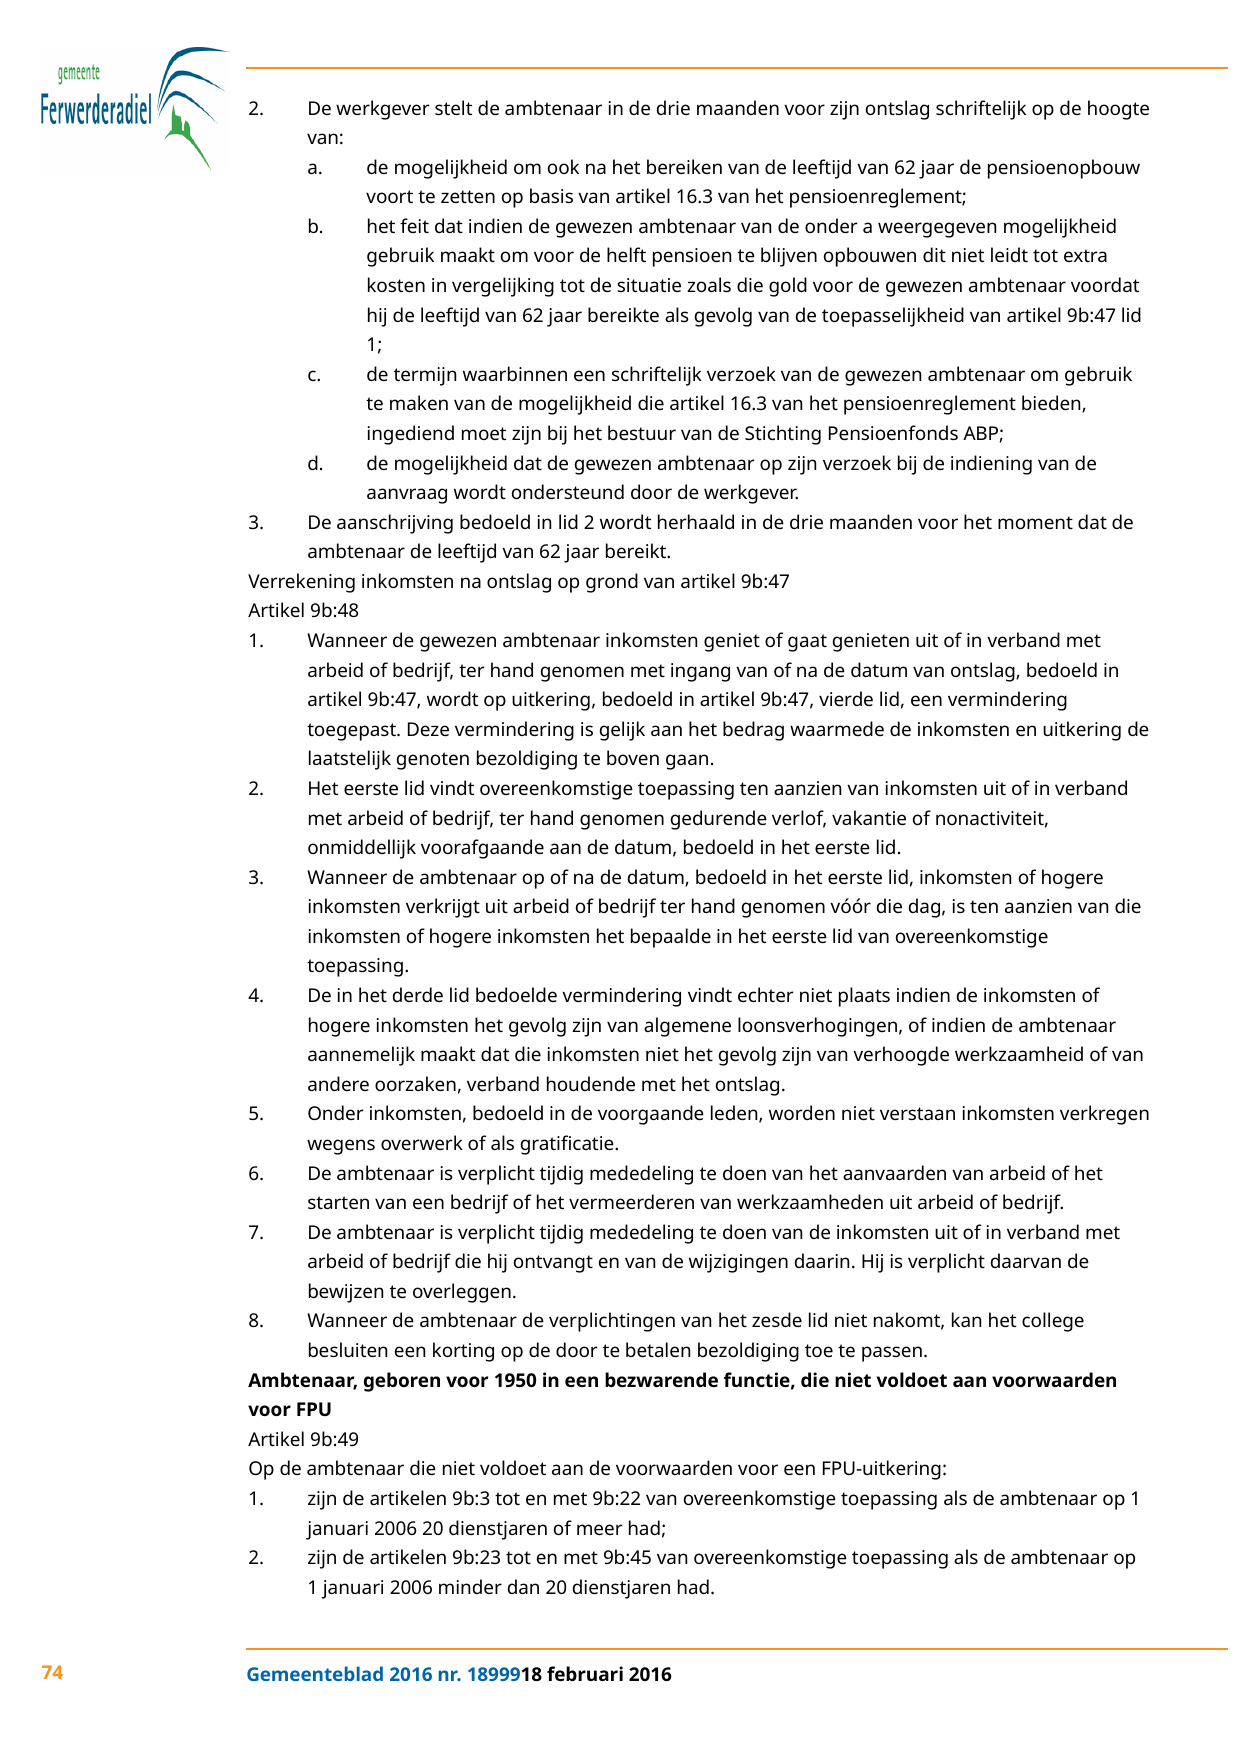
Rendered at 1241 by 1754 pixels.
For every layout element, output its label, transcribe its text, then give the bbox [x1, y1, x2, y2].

text Artikel 9b:49 [248, 1426, 1152, 1452]
list zijn de artikelen 9b:3 tot en met 9b:22 van overeenkomstige toepassing als de ambtenaar op 1 januari 2006 20 dienstjaren of meer had; [248, 1485, 1152, 1541]
list De ambtenaar is verplicht tijdig mededeling te doen van de inkomsten uit of in verband met arbeid of bedrijf die hij ontvangt en van de wijzigingen daarin. Hij is verplicht daarvan de bewijzen te overleggen. [248, 1219, 1152, 1304]
text Op de ambtenaar die niet voldoet aan de voorwaarden voor een FPU-uitkering: [248, 1456, 1152, 1481]
list Wanneer de gewezen ambtenaar inkomsten geniet of gaat genieten uit of in verband met arbeid of bedrijf, ter hand genomen met ingang van of na de datum van ontslag, bedoeld in artikel 9b:47, wordt op uitkering, bedoeld in artikel 9b:47, vierde lid, een vermindering toegepast. Deze vermindering is gelijk aan het bedrag waarmede de inkomsten en uitkering de laatstelijk genoten bezoldiging te boven gaan. [248, 627, 1152, 771]
text Ambtenaar, geboren voor 1950 in een bezwarende functie, die niet voldoet aan voorwaarden voor FPU [248, 1367, 1152, 1422]
list de mogelijkheid om ook na het bereiken van de leeftijd van 62 jaar de pensioenopbouw voort te zetten op basis van artikel 16.3 van het pensioenreglement; [307, 154, 1152, 209]
list De in het derde lid bedoelde vermindering vindt echter niet plaats indien de inkomsten of hogere inkomsten het gevolg zijn van algemene loonsverhogingen, of indien de ambtenaar aannemelijk maakt dat die inkomsten niet het gevolg zijn van verhoogde werkzaamheid of van andere oorzaken, verband houdende met het ontslag. [248, 982, 1152, 1097]
list Het eerste lid vindt overeenkomstige toepassing ten aanzien van inkomsten uit of in verband met arbeid of bedrijf, ter hand genomen gedurende verlof, vakantie of nonactiviteit, onmiddellijk voorafgaande aan de datum, bedoeld in het eerste lid. [248, 775, 1152, 860]
list Onder inkomsten, bedoeld in de voorgaande leden, worden niet verstaan inkomsten verkregen wegens overwerk of als gratificatie. [248, 1101, 1152, 1156]
list Wanneer de ambtenaar op of na de datum, bedoeld in het eerste lid, inkomsten of hogere inkomsten verkrijgt uit arbeid of bedrijf ter hand genomen vóór die dag, is ten aanzien van die inkomsten of hogere inkomsten het bepaalde in het eerste lid van overeenkomstige toepassing. [248, 864, 1152, 978]
picture [41, 47, 231, 172]
list zijn de artikelen 9b:23 tot en met 9b:45 van overeenkomstige toepassing als de ambtenaar op 1 januari 2006 minder dan 20 dienstjaren had. [248, 1544, 1152, 1600]
list het feit dat indien de gewezen ambtenaar van de onder a weergegeven mogelijkheid gebruik maakt om voor de helft pensioen te blijven opbouwen dit niet leidt tot extra kosten in vergelijking tot de situatie zoals die gold voor de gewezen ambtenaar voordat hij de leeftijd van 62 jaar bereikte als gevolg van de toepasselijkheid van artikel 9b:47 lid 1; [307, 213, 1152, 357]
text Verrekening inkomsten na ontslag op grond van artikel 9b:47 [248, 568, 1152, 594]
list De werkgever stelt de ambtenaar in de drie maanden voor zijn ontslag schriftelijk op de hoogte van: [248, 95, 1152, 150]
list Wanneer de ambtenaar de verplichtingen van het zesde lid niet nakomt, kan het college besluiten een korting op de door te betalen bezoldiging toe te passen. [248, 1308, 1152, 1363]
list De aanschrijving bedoeld in lid 2 wordt herhaald in de drie maanden voor het moment dat de ambtenaar de leeftijd van 62 jaar bereikt. [248, 509, 1152, 564]
list de mogelijkheid dat de gewezen ambtenaar op zijn verzoek bij de indiening van de aanvraag wordt ondersteund door de werkgever. [307, 450, 1152, 505]
list de termijn waarbinnen een schriftelijk verzoek van de gewezen ambtenaar om gebruik te maken van de mogelijkheid die artikel 16.3 van het pensioenreglement bieden, ingediend moet zijn bij het bestuur van de Stichting Pensioenfonds ABP; [307, 361, 1152, 446]
text Artikel 9b:48 [248, 598, 1152, 623]
list De ambtenaar is verplicht tijdig mededeling te doen van het aanvaarden van arbeid of het starten van een bedrijf of het vermeerderen van werkzaamheden uit arbeid of bedrijf. [248, 1160, 1152, 1215]
